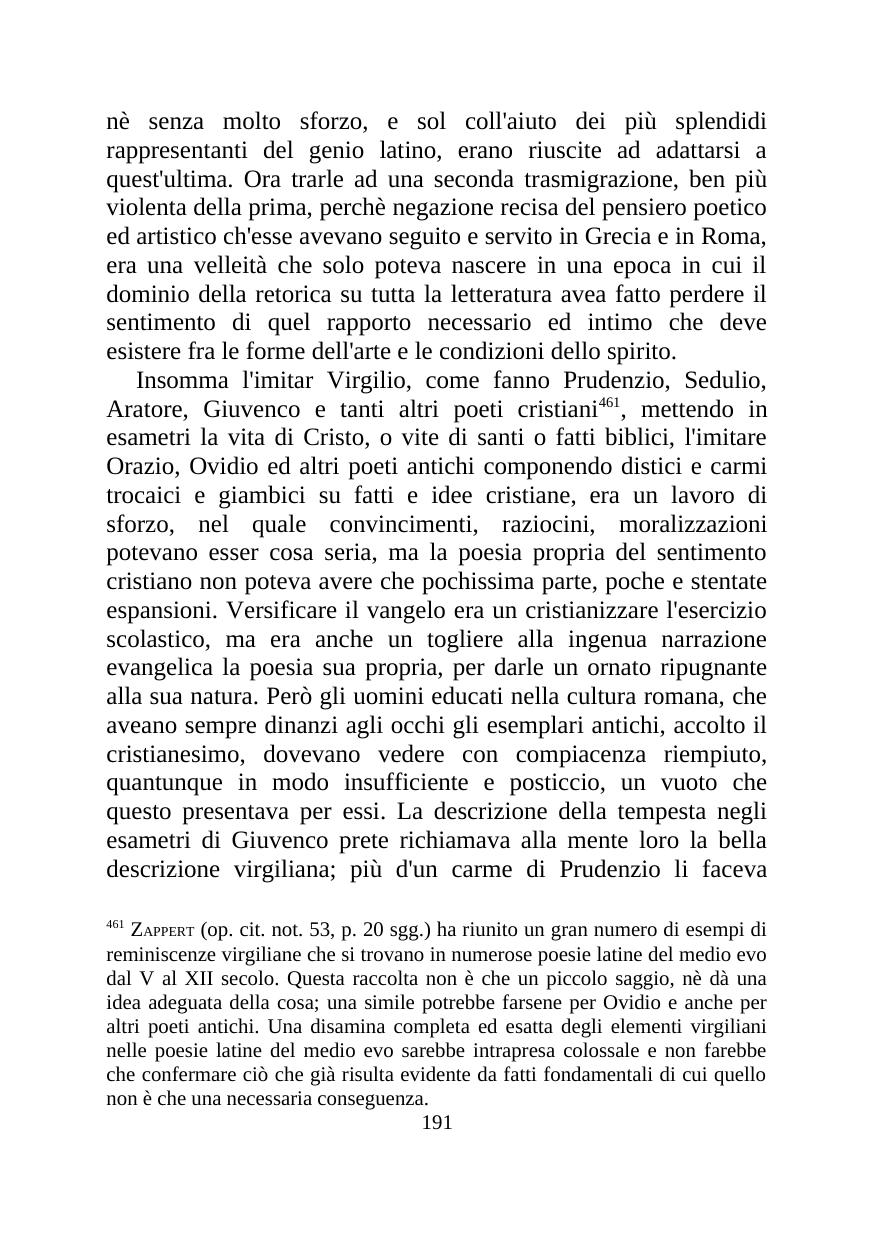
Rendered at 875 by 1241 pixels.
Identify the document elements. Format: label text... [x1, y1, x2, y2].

text Zappert (op. cit. not. 53, p. 20 sgg.) ha riunito un gran numero di esempi di reminiscenze virgiliane che si trovano in numerose poesie latine del medio evo dal V al XII secolo. Questa raccolta non è che un piccolo saggio, nè dà una idea adeguata della cosa; una simile potrebbe farsene per Ovidio e anche per altri poeti antichi. Una disamina completa ed esatta degli elementi virgiliani nelle poesie latine del medio evo sarebbe intrapresa colossale e non farebbe che confermare ciò che già risulta evidente da fatti fondamentali di cui quello non è che una necessaria conseguenza. [106, 917, 768, 1110]
text nè senza molto sforzo, e sol coll'aiuto dei più splendidi rappresentanti del genio latino, erano riuscite ad adattarsi a quest'ultima. Ora trarle ad una seconda trasmigrazione, ben più violenta della prima, perchè negazione recisa del pensiero poetico ed artistico ch'esse avevano seguito e servito in Grecia e in Roma, era una velleità che solo poteva nascere in una epoca in cui il dominio della retorica su tutta la letteratura avea fatto perdere il sentimento di quel rapporto necessario ed intimo che deve esistere fra le forme dell'arte e le condizioni dello spirito. [106, 106, 768, 365]
text Insomma l'imitar Virgilio, come fanno Prudenzio, Sedulio, Aratore, Giuvenco e tanti altri poeti cristiani, mettendo in esametri la vita di Cristo, o vite di santi o fatti biblici, l'imitare Orazio, Ovidio ed altri poeti antichi componendo distici e carmi trocaici e giambici su fatti e idee cristiane, era un lavoro di sforzo, nel quale convincimenti, raziocini, moralizzazioni potevano esser cosa seria, ma la poesia propria del sentimento cristiano non poteva avere che pochissima parte, poche e stentate espansioni. Versificare il vangelo era un cristianizzare l'esercizio scolastico, ma era anche un togliere alla ingenua narrazione evangelica la poesia sua propria, per darle un ornato ripugnante alla sua natura. Però gli uomini educati nella cultura romana, che aveano sempre dinanzi agli occhi gli esemplari antichi, accolto il cristianesimo, dovevano vedere con compiacenza riempiuto, quantunque in modo insufficiente e posticcio, un vuoto che questo presentava per essi. La descrizione della tempesta negli esametri di Giuvenco prete richiamava alla mente loro la bella descrizione virgiliana; più d'un carme di Prudenzio li faceva [106, 365, 768, 882]
